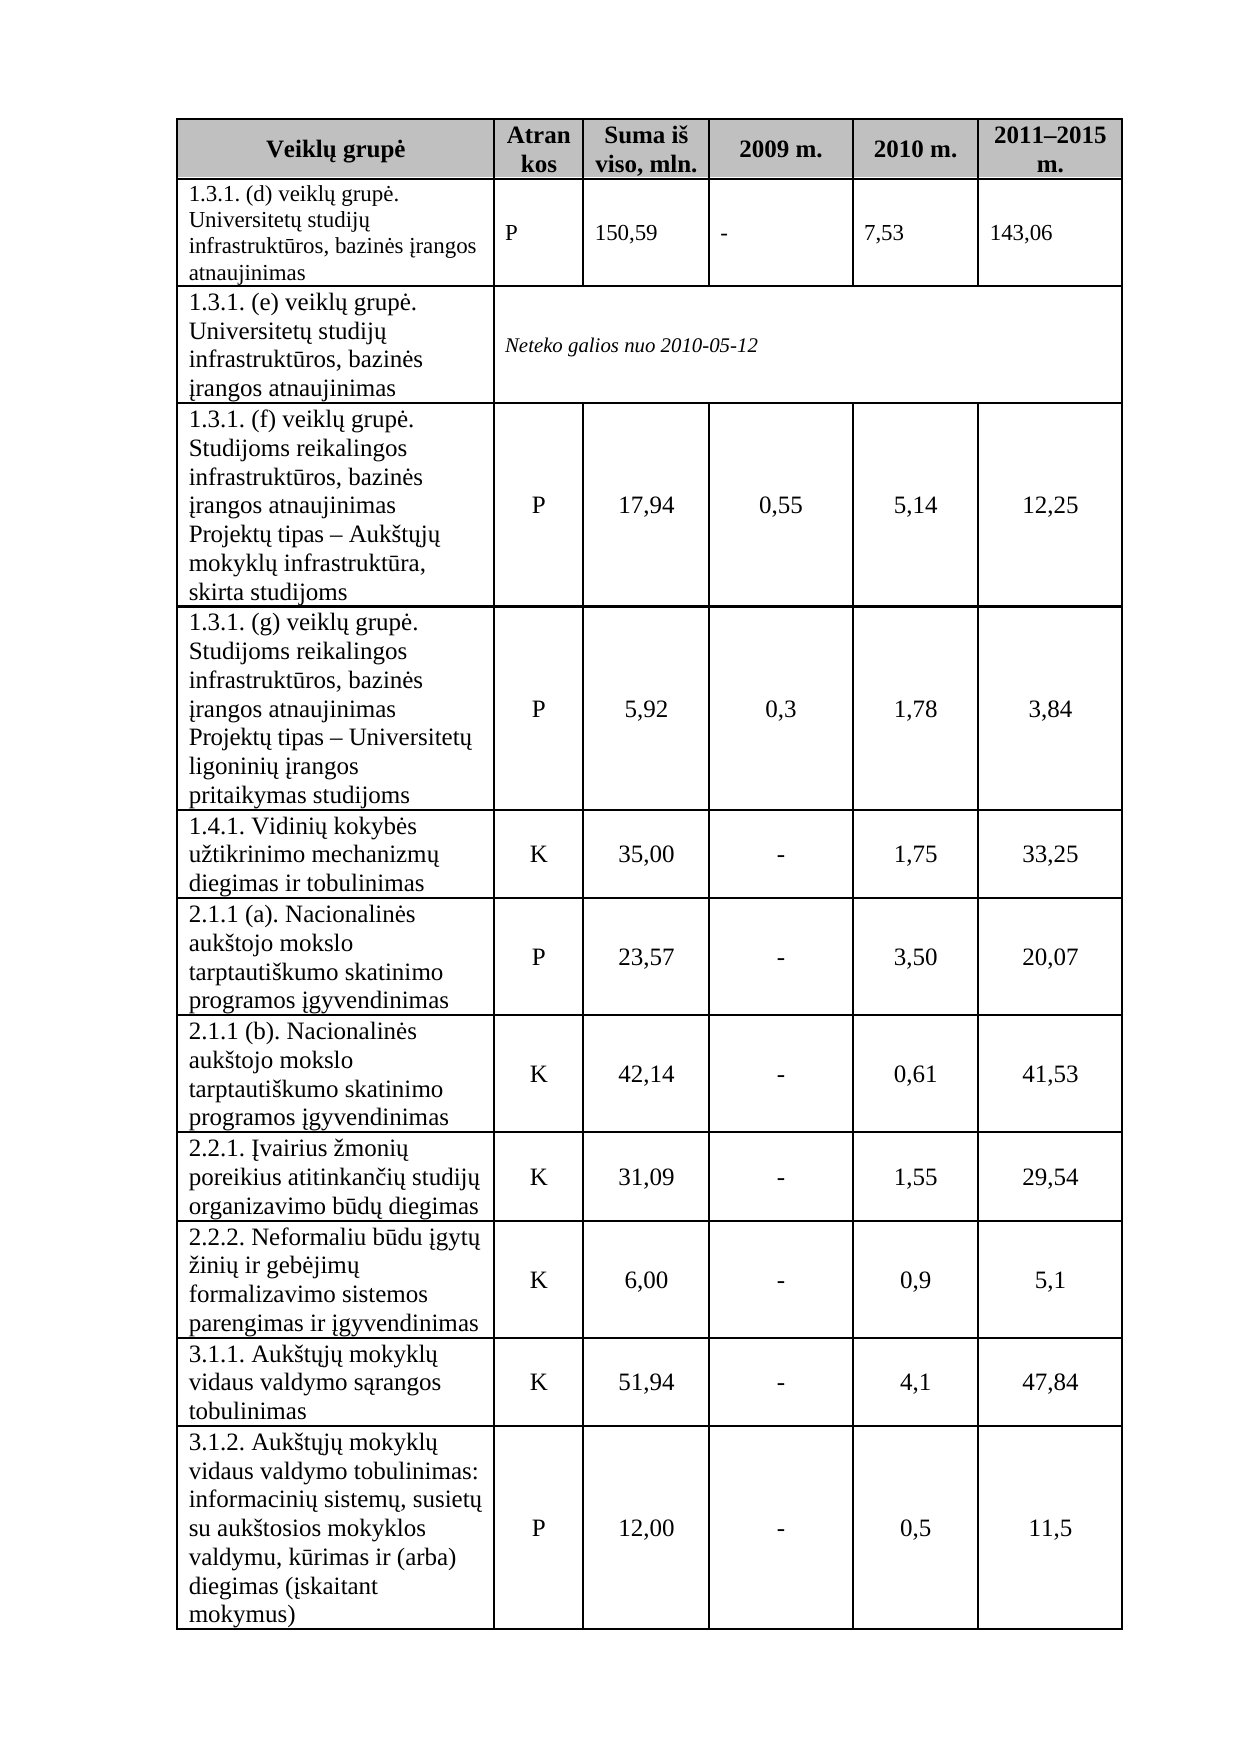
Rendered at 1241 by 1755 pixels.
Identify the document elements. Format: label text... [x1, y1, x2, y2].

table_cell - [710, 1016, 852, 1131]
table_cell 0,55 [710, 404, 852, 605]
table_cell 47,84 [979, 1339, 1121, 1425]
table_cell P [495, 404, 582, 605]
table_cell 29,54 [979, 1133, 1121, 1219]
table_cell 0,3 [710, 608, 852, 809]
table_cell 0,61 [854, 1016, 977, 1131]
table_cell - [710, 1427, 852, 1628]
table_cell 5,92 [584, 608, 708, 809]
table_cell K [495, 1222, 582, 1337]
table_cell P [495, 1427, 582, 1628]
table_cell 6,00 [584, 1222, 708, 1337]
table_cell - [710, 180, 852, 285]
table_header Suma iš viso, mln. Lt [584, 120, 708, 177]
table_cell 42,14 [584, 1016, 708, 1131]
table_cell 33,25 [979, 811, 1121, 897]
table_cell 7,53 [854, 180, 977, 285]
table_cell 5,1 [979, 1222, 1121, 1337]
table_header Veiklų grupė [178, 120, 493, 177]
table_cell 1,78 [854, 608, 977, 809]
table_cell 20,07 [979, 899, 1121, 1014]
table_cell 12,00 [584, 1427, 708, 1628]
table_cell 3,84 [979, 608, 1121, 809]
table_cell 11,5 [979, 1427, 1121, 1628]
table_cell P [495, 899, 582, 1014]
table_cell - [710, 1133, 852, 1219]
table_cell K [495, 1016, 582, 1131]
table_cell 51,94 [584, 1339, 708, 1425]
table_cell P [495, 180, 582, 285]
table_cell K [495, 1133, 582, 1219]
table_cell 3.1.2. Aukštųjų mokyklų vidaus valdymo tobulinimas: informacinių sistemų, susietų su aukštosios mokyklos valdymu, kūrimas ir (arba) diegimas (įskaitant mokymus) [178, 1427, 493, 1628]
table_cell K [495, 1339, 582, 1425]
table_cell 0,9 [854, 1222, 977, 1337]
table_cell 5,14 [854, 404, 977, 605]
table_cell 12,25 [979, 404, 1121, 605]
table_cell 31,09 [584, 1133, 708, 1219]
table_header 2011–2015 m. [979, 120, 1121, 177]
table_cell 23,57 [584, 899, 708, 1014]
table_cell 2.1.1 (b). Nacionalinės aukštojo mokslo tarptautiškumo skatinimo programos įgyvendinimas [178, 1016, 493, 1131]
table_cell 1,55 [854, 1133, 977, 1219]
table_cell 1,75 [854, 811, 977, 897]
table_cell 3.1.1. Aukštųjų mokyklų vidaus valdymo sąrangos tobulinimas [178, 1339, 493, 1425]
table_cell K [495, 811, 582, 897]
table_cell 143,06 [979, 180, 1121, 285]
table_cell 1.3.1. (f) veiklų grupė. Studijoms reikalingos infrastruktūros, bazinės įrangos atnaujinimas Projektų tipas – Aukštųjų mokyklų infrastruktūra, skirta studijoms [178, 404, 493, 605]
table_cell 3,50 [854, 899, 977, 1014]
table_cell 1.3.1. (d) veiklų grupė. Universitetų studijų infrastruktūros, bazinės įrangos atnaujinimas [178, 180, 493, 285]
table_cell 35,00 [584, 811, 708, 897]
table_cell 150,59 [584, 180, 708, 285]
table_cell 2.1.1 (a). Nacionalinės aukštojo mokslo tarptautiškumo skatinimo programos įgyvendinimas [178, 899, 493, 1014]
table_header 2010 m. [854, 120, 977, 177]
table_cell 1.3.1. (g) veiklų grupė. Studijoms reikalingos infrastruktūros, bazinės įrangos atnaujinimas Projektų tipas – Universitetų ligoninių įrangos pritaikymas studijoms [178, 608, 493, 809]
table_cell - [710, 899, 852, 1014]
table_cell Neteko galios nuo 2010-05-12 [495, 287, 1121, 402]
table_cell - [710, 1339, 852, 1425]
table_cell P [495, 608, 582, 809]
table_cell 1.3.1. (e) veiklų grupė. Universitetų studijų infrastruktūros, bazinės įrangos atnaujinimas [178, 287, 493, 402]
table_cell 41,53 [979, 1016, 1121, 1131]
table_cell 0,5 [854, 1427, 977, 1628]
table_header Atrankos būdas [495, 120, 582, 177]
table_header 2009 m. [710, 120, 852, 177]
table_cell 2.2.2. Neformaliu būdu įgytų žinių ir gebėjimų formalizavimo sistemos parengimas ir įgyvendinimas [178, 1222, 493, 1337]
table_cell - [710, 811, 852, 897]
table_cell 4,1 [854, 1339, 977, 1425]
table_cell - [710, 1222, 852, 1337]
table_cell 1.4.1. Vidinių kokybės užtikrinimo mechanizmų diegimas ir tobulinimas [178, 811, 493, 897]
table_cell 2.2.1. Įvairius žmonių poreikius atitinkančių studijų organizavimo būdų diegimas [178, 1133, 493, 1219]
table_cell 17,94 [584, 404, 708, 605]
